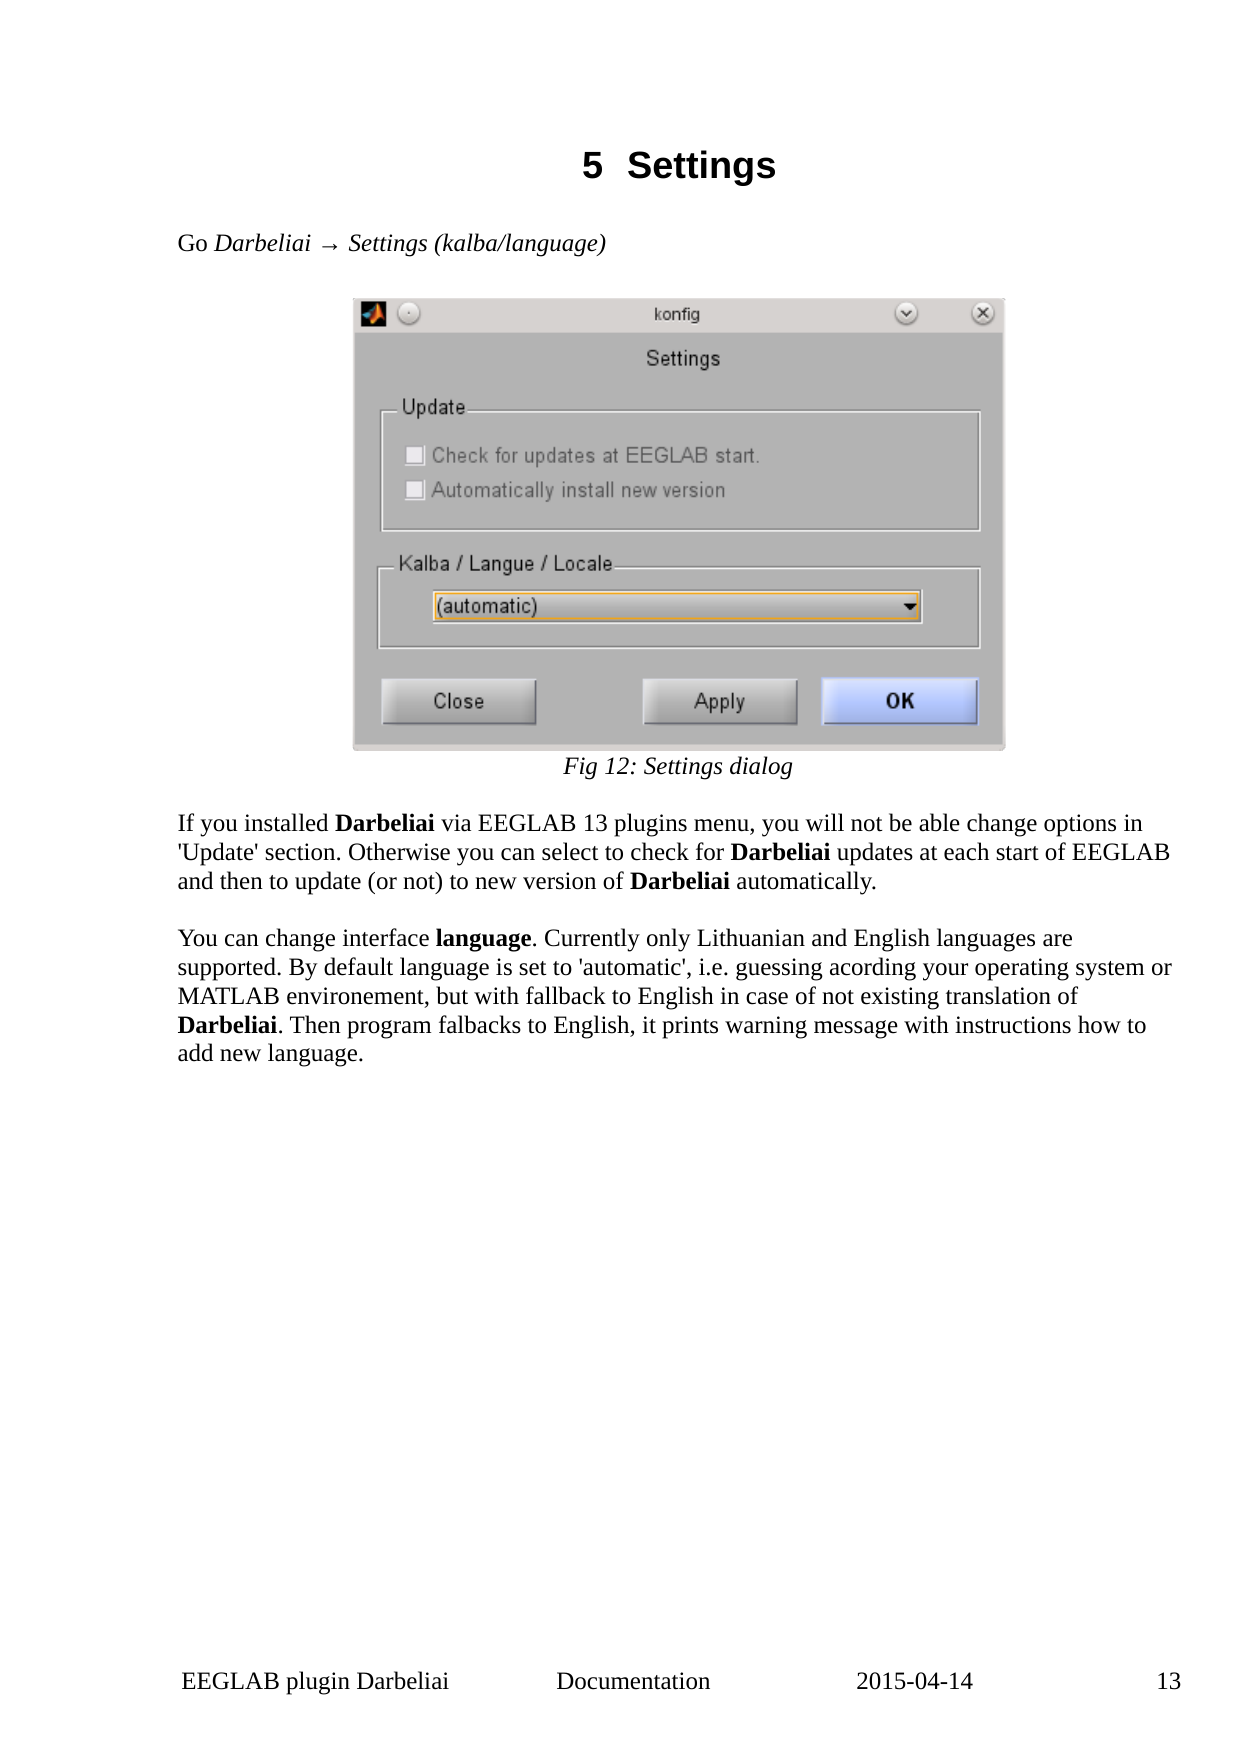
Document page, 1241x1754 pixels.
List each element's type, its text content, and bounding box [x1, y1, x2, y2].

picture [352, 298, 1006, 751]
text Fig 12: Settings dialog [353, 751, 1006, 780]
text If you installed Darbeliai via EEGLAB 13 plugins menu, you will not be able change options in 'Update' section. Otherwise you can select to check for Darbeliai updates at each start of EEGLAB and then to update (or not) to new version of Darbeliai automatically. [177, 808, 1181, 895]
text You can change interface language. Currently only Lithuanian and English languages are supported. By default language is set to 'automatic', i.e. guessing acording your operating system or MATLAB environement, but with fallback to English in case of not existing translation of Darbeliai. Then program falbacks to English, it prints warning message with instructions how to add new language. [177, 923, 1181, 1067]
subtitle Settings [177, 143, 1181, 187]
text Go Darbeliai → Settings (kalba/language) [177, 228, 1181, 257]
